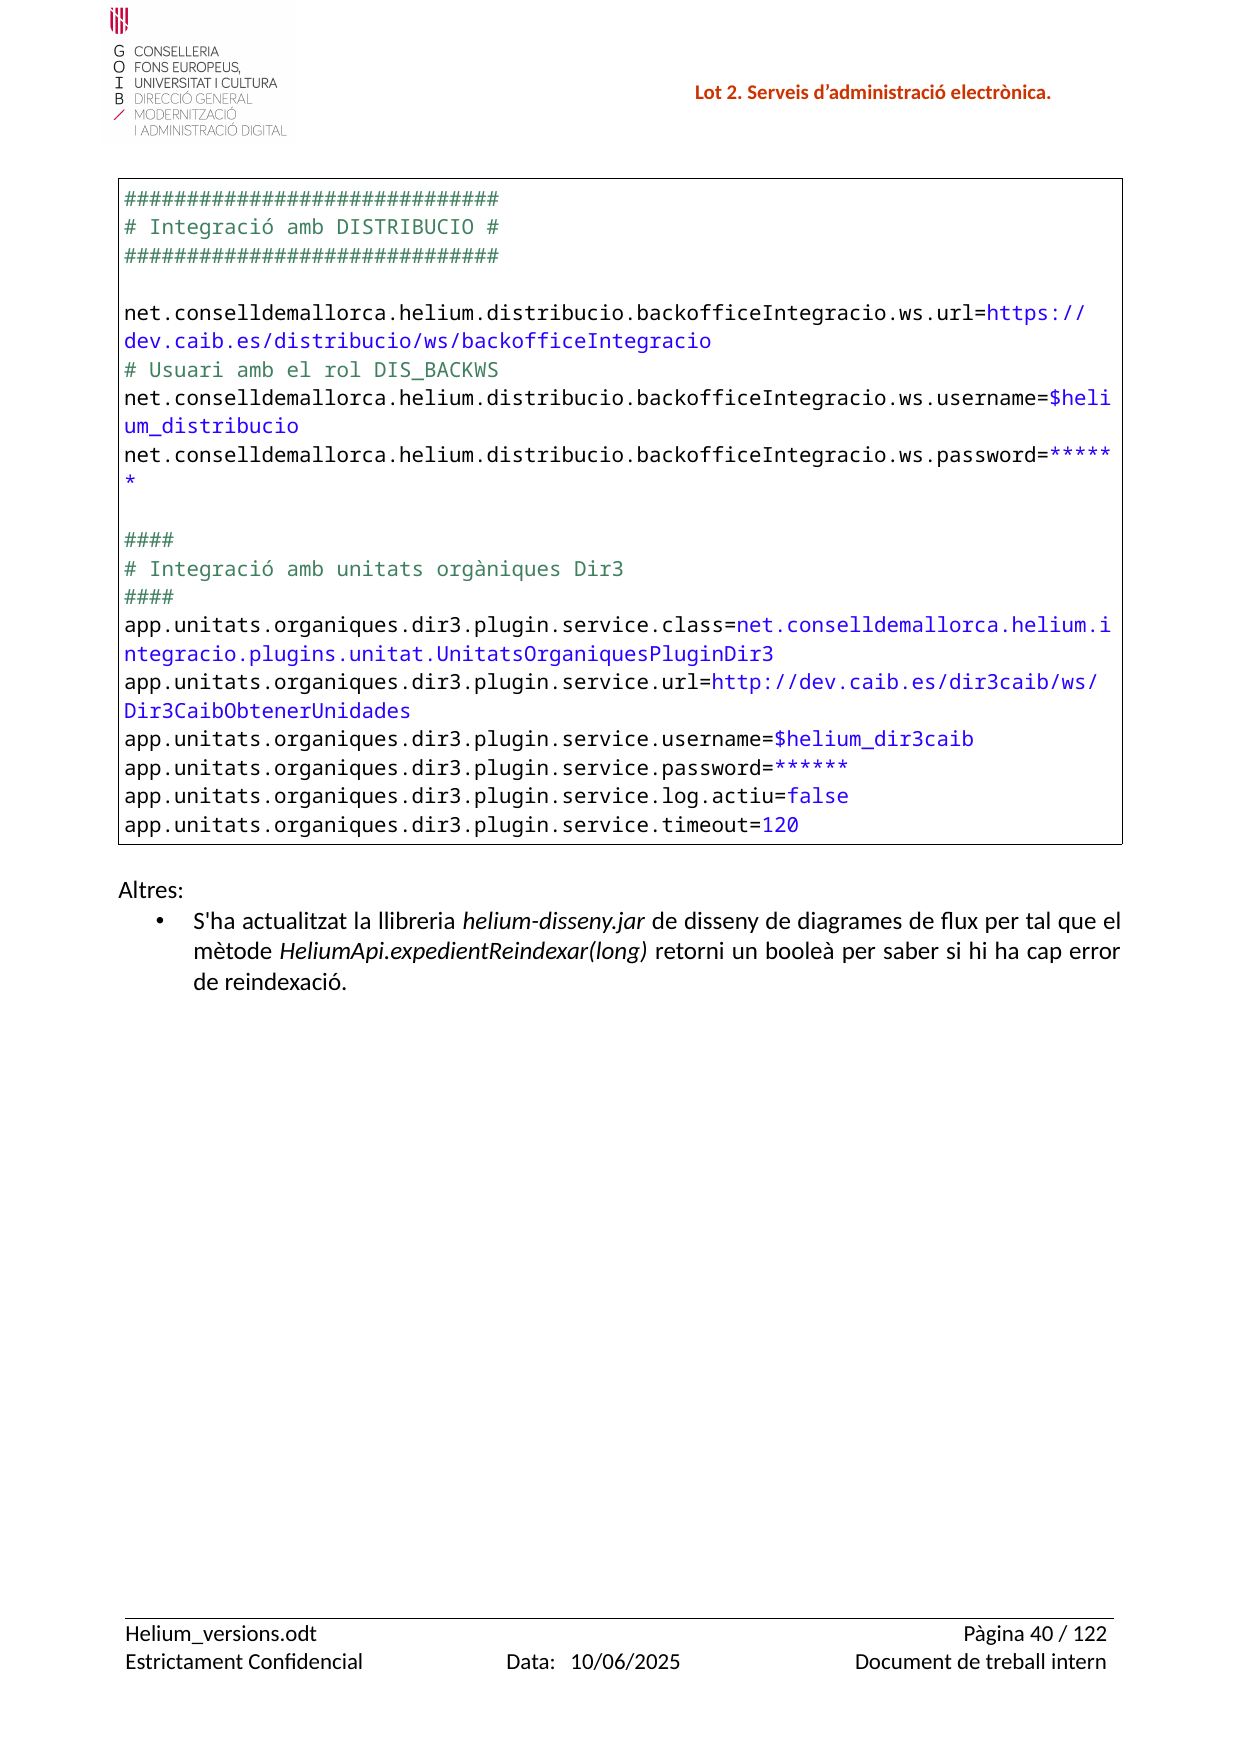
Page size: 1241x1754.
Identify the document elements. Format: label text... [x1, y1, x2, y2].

table_header ############################## # Integració amb DISTRIBUCIO # ############################## net.conselldemallorca.helium.distribucio.backofficeIntegracio.ws.url=https://dev.caib.es/distribucio/ws/backofficeIntegracio # Usuari amb el rol DIS_BACKWS net.conselldemallorca.helium.distribucio.backofficeIntegracio.ws.username=$helium_distribucio net.conselldemallorca.helium.distribucio.backofficeIntegracio.ws.password=****** #### # Integració amb unitats orgàniques Dir3 #### app.unitats.organiques.dir3.plugin.service.class=net.conselldemallorca.helium.integracio.plugins.unitat.UnitatsOrganiquesPluginDir3 app.unitats.organiques.dir3.plugin.service.url=http://dev.caib.es/dir3caib/ws/Dir3CaibObtenerUnidades app.unitats.organiques.dir3.plugin.service.username=$helium_dir3caib app.unitats.organiques.dir3.plugin.service.password=****** app.unitats.organiques.dir3.plugin.service.log.actiu=false app.unitats.organiques.dir3.plugin.service.timeout=120 [119, 179, 1122, 844]
text Altres: [118, 874, 1122, 905]
picture [100, 0, 297, 144]
list S'ha actualitzat la llibreria helium-disseny.jar de disseny de diagrames de flux per tal que el mètode HeliumApi.expedientReindexar(long) retorni un booleà per saber si hi ha cap error de reindexació. [156, 905, 1122, 997]
